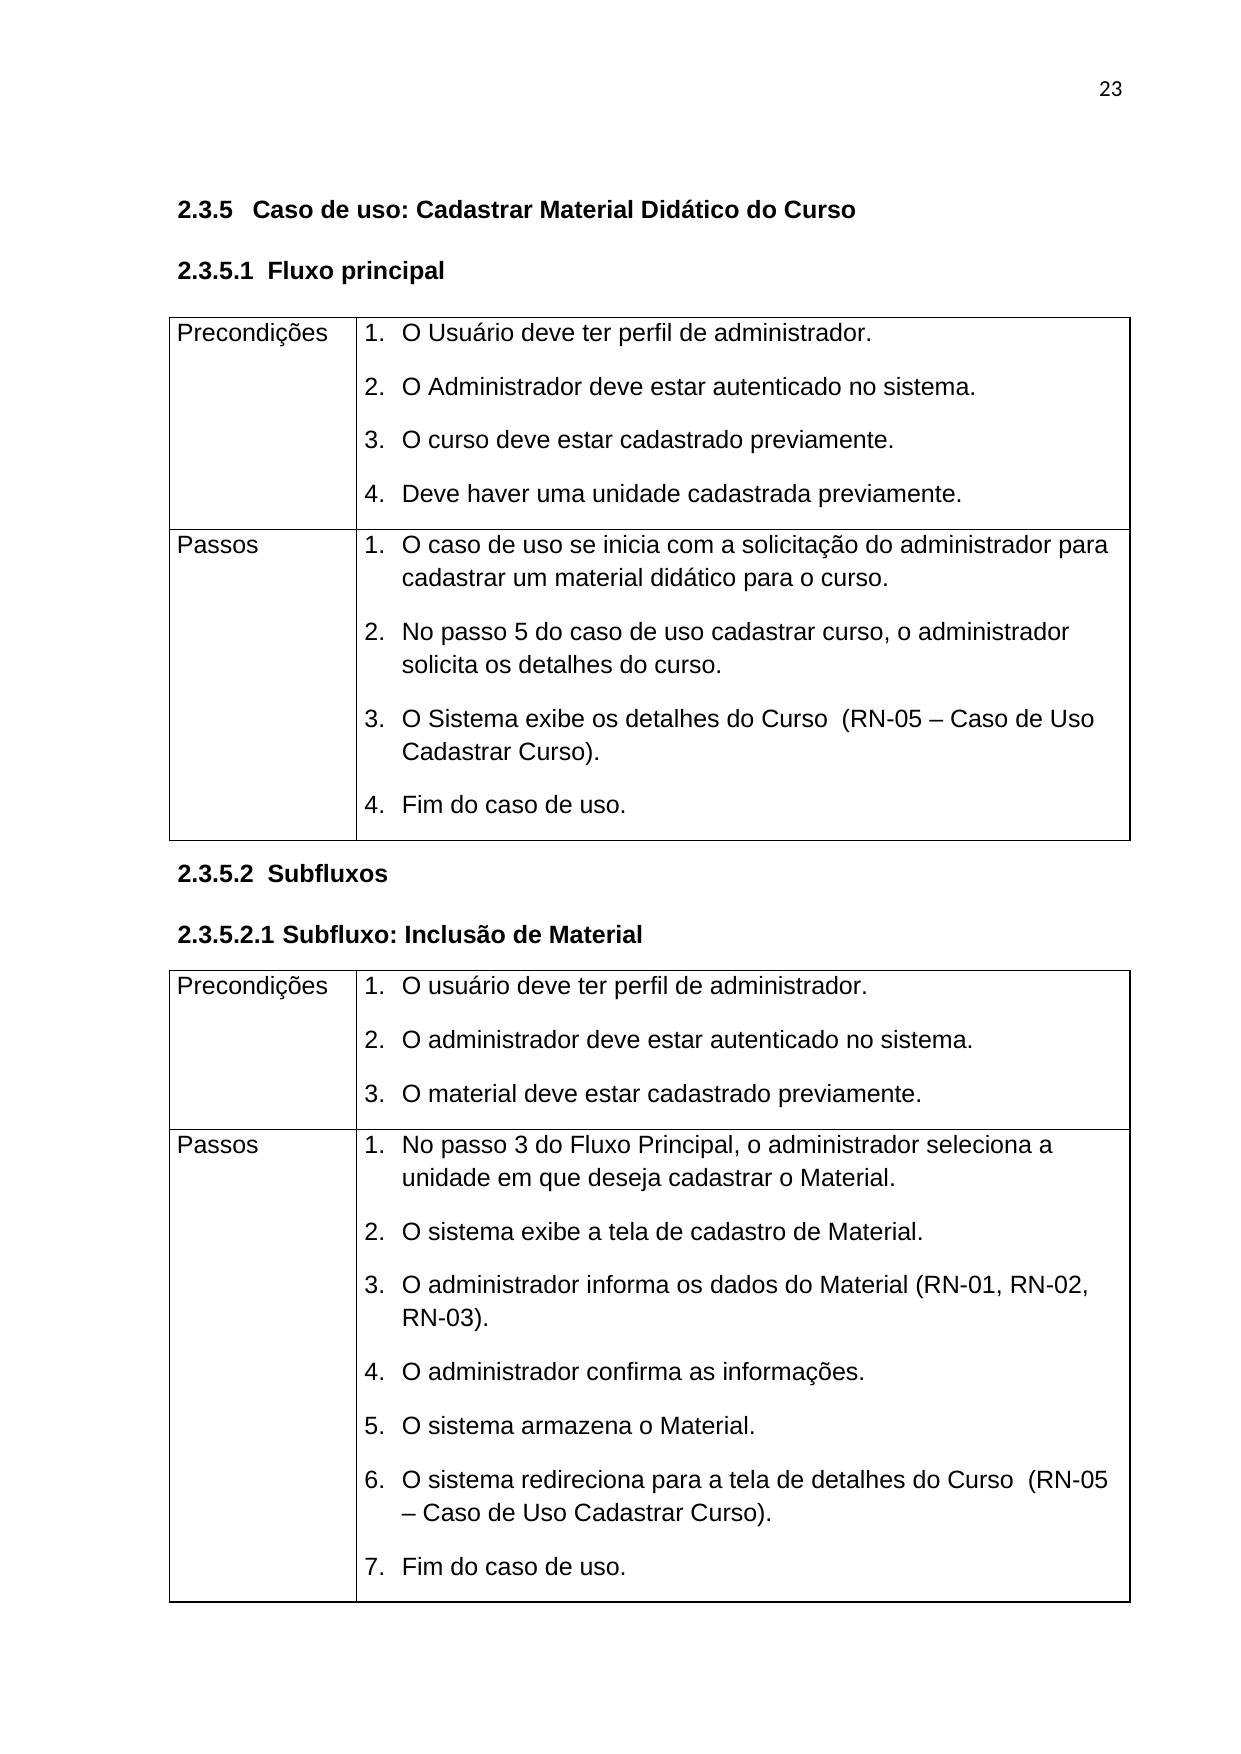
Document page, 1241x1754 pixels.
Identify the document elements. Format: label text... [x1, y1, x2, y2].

table_header Precondições [170, 318, 356, 529]
table_header Precondições [170, 971, 356, 1129]
table_header O usuário deve ter perfil de administrador. O administrador deve estar autenticado no sistema. O material deve estar cadastrado previamente. [357, 971, 1129, 1129]
subtitle Fluxo principal [177, 256, 1122, 284]
table_header O Usuário deve ter perfil de administrador. O Administrador deve estar autenticado no sistema. O curso deve estar cadastrado previamente. Deve haver uma unidade cadastrada previamente. [357, 318, 1129, 529]
table_cell No passo 3 do Fluxo Principal, o administrador seleciona a unidade em que deseja cadastrar o Material. O sistema exibe a tela de cadastro de Material. O administrador informa os dados do Material (RN-01, RN-02, RN-03). O administrador confirma as informações. O sistema armazena o Material. O sistema redireciona para a tela de detalhes do Curso (RN-05 – Caso de Uso Cadastrar Curso). Fim do caso de uso. [357, 1130, 1129, 1601]
table_cell Passos [170, 1130, 356, 1601]
table_cell Passos [170, 530, 356, 840]
subtitle Subfluxo: Inclusão de Material [177, 919, 1122, 948]
subtitle Caso de uso: Cadastrar Material Didático do Curso [177, 195, 1122, 224]
subtitle Subfluxos [177, 859, 1122, 887]
table_cell O caso de uso se inicia com a solicitação do administrador para cadastrar um material didático para o curso. No passo 5 do caso de uso cadastrar curso, o administrador solicita os detalhes do curso. O Sistema exibe os detalhes do Curso (RN-05 – Caso de Uso Cadastrar Curso). Fim do caso de uso. [357, 530, 1129, 840]
